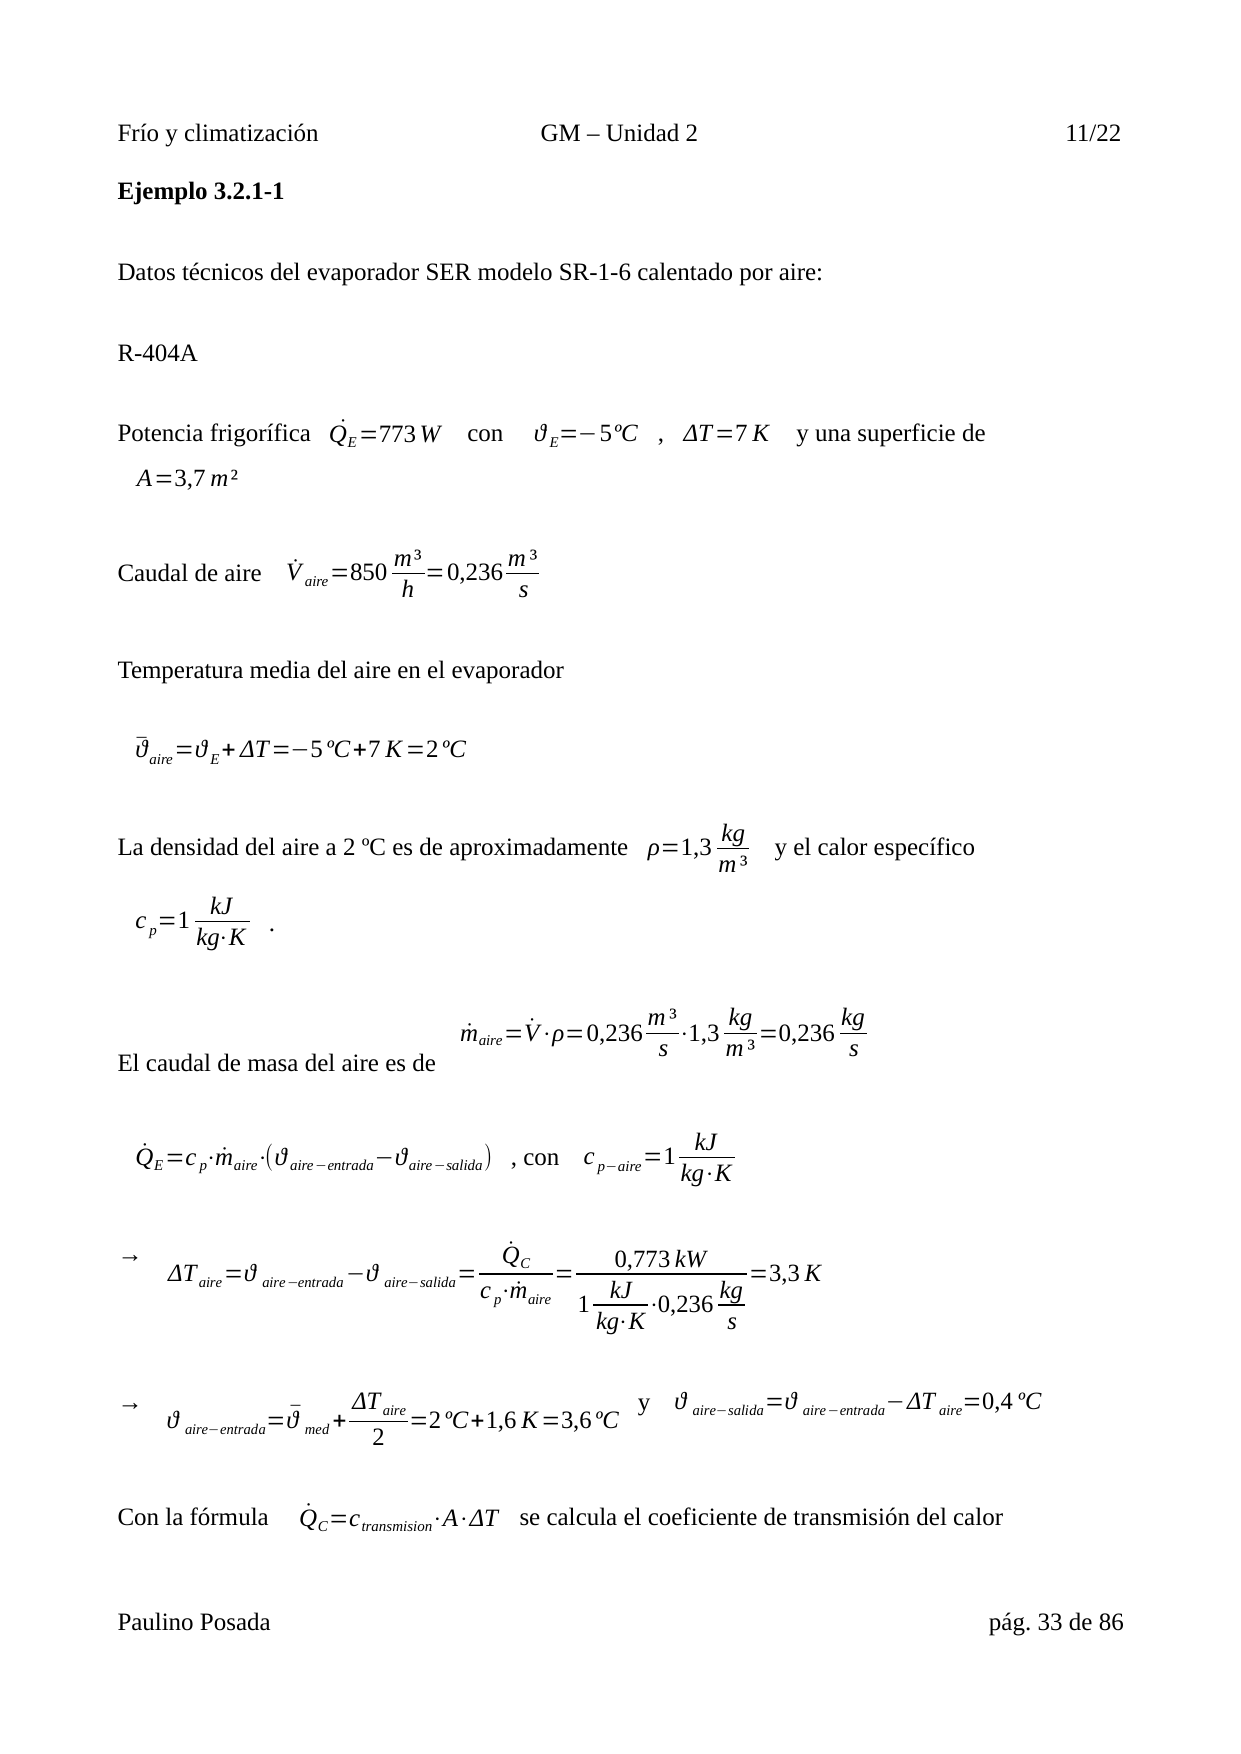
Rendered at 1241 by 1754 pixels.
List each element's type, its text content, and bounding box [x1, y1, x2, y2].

text El caudal de masa del aire es de [117, 1003, 1123, 1077]
text Temperatura media del aire en el evaporador [117, 655, 1123, 684]
text → [117, 1239, 1123, 1335]
text Potencia frigorífica con , y una superficie de [117, 418, 1123, 493]
text , con [117, 1129, 1123, 1188]
text Caudal de aire [117, 544, 1123, 603]
text R-404A [117, 338, 1123, 366]
text Datos técnicos del evaporador SER modelo SR-1-6 calentado por aire: [117, 257, 1123, 286]
text Con la fórmula se calcula el coeficiente de transmisión del calor [117, 1502, 1123, 1535]
text Ejemplo 3.2.1-1 [117, 176, 1123, 205]
text → y [117, 1387, 1123, 1451]
text La densidad del aire a 2 ºC es de aproximadamente y el calor específico . [117, 819, 1123, 952]
